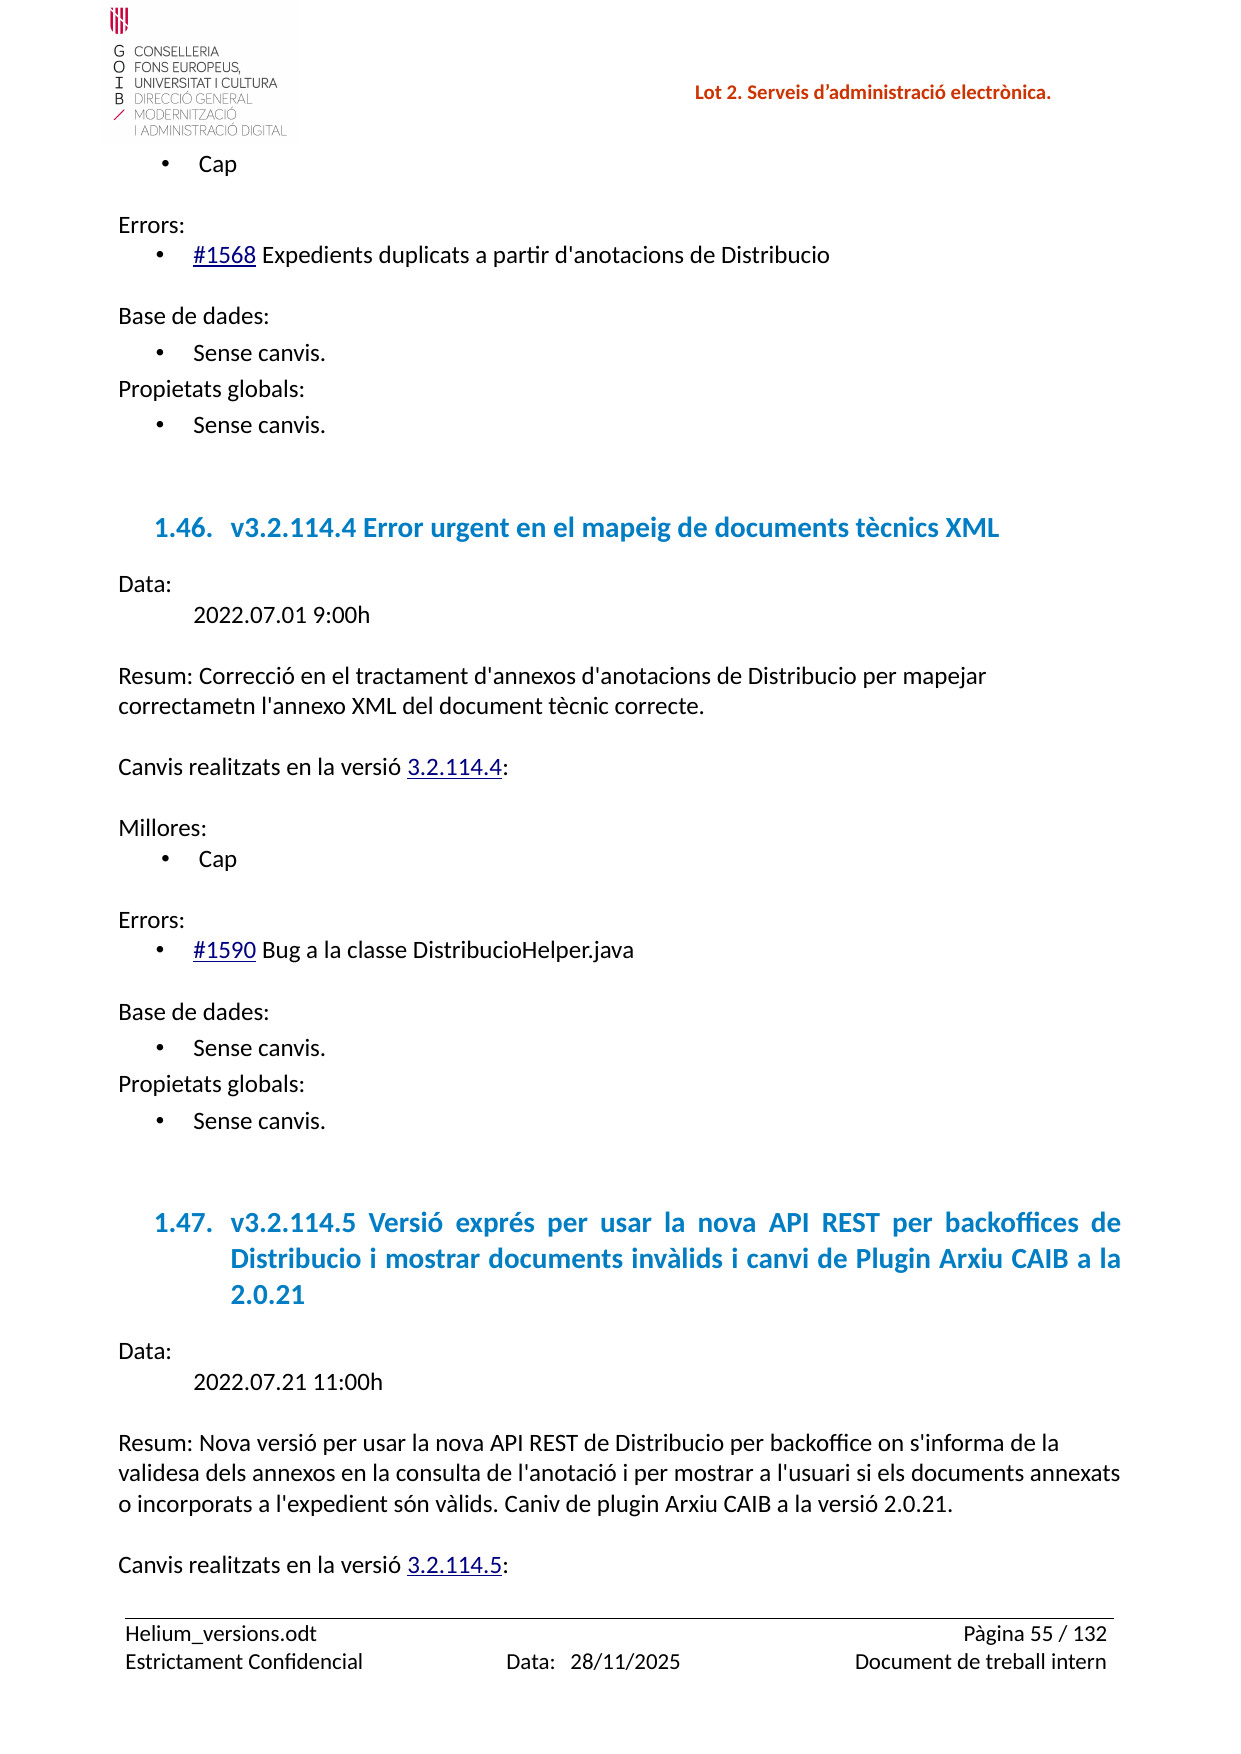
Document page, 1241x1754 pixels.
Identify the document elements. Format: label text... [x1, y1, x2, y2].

text 2022.07.01 9:00h [118, 599, 1122, 629]
text Resum: Nova versió per usar la nova API REST de Distribucio per backoffice on s'informa de la validesa dels annexos en la consulta de l'anotació i per mostrar a l'usuari si els documents annexats o incorporats a l'expedient són vàlids. Caniv de plugin Arxiu CAIB a la versió 2.0.21. [118, 1427, 1122, 1518]
text Millores: [118, 813, 1122, 843]
list #1590 Bug a la classe DistribucioHelper.java [156, 935, 1122, 965]
text Canvis realitzats en la versió 3.2.114.5: [118, 1549, 1122, 1579]
text Errors: [118, 209, 1122, 239]
text Resum: Correcció en el tractament d'annexos d'anotacions de Distribucio per mapejar correctametn l'annexo XML del document tècnic correcte. [118, 660, 1122, 721]
text Canvis realitzats en la versió 3.2.114.4: [118, 752, 1122, 782]
list Sense canvis. [156, 410, 1122, 440]
text Base de dades: [118, 300, 1122, 331]
text Data: [118, 568, 1122, 599]
text Data: [118, 1335, 1122, 1366]
text Propietats globals: [118, 1069, 1122, 1099]
text Base de dades: [118, 996, 1122, 1026]
list Sense canvis. [156, 1032, 1122, 1063]
list Cap [161, 148, 1122, 178]
picture [100, 0, 297, 144]
subtitle v3.2.114.4 Error urgent en el mapeig de documents tècnics XML [153, 509, 1122, 545]
text 2022.07.21 11:00h [118, 1366, 1122, 1396]
subtitle v3.2.114.5 Versió exprés per usar la nova API REST per backoffices de Distribucio i mostrar documents invàlids i canvi de Plugin Arxiu CAIB a la 2.0.21 [153, 1204, 1122, 1311]
list Sense canvis. [156, 1105, 1122, 1136]
list Cap [161, 843, 1122, 874]
text Errors: [118, 904, 1122, 935]
list #1568 Expedients duplicats a partir d'anotacions de Distribucio [156, 239, 1122, 270]
text Propietats globals: [118, 373, 1122, 404]
list Sense canvis. [156, 337, 1122, 367]
